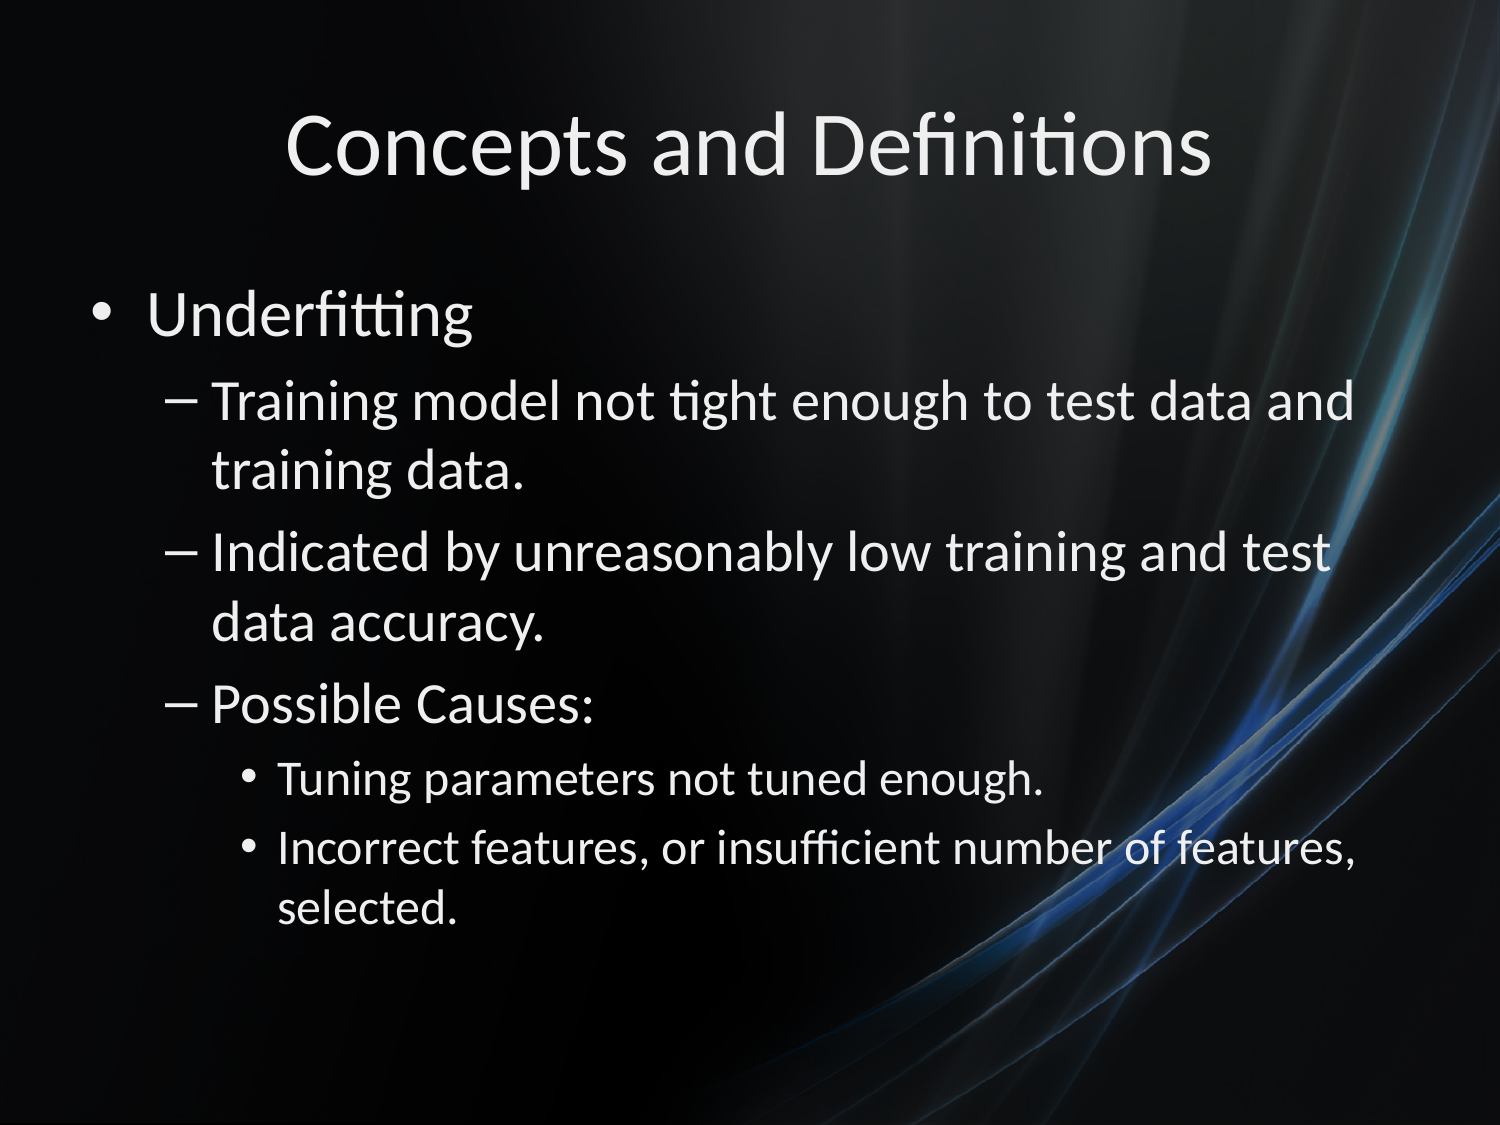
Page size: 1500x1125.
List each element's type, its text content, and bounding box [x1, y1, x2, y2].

picture [0, 0, 1500, 1125]
list Underfitting Training model not tight enough to test data and training data. Indicated by unreasonably low training and test data accuracy. Possible Causes: Tuning parameters not tuned enough. Incorrect features, or insufficient number of features, selected. [75, 262, 1425, 1005]
title Concepts and Definitions [75, 45, 1425, 233]
